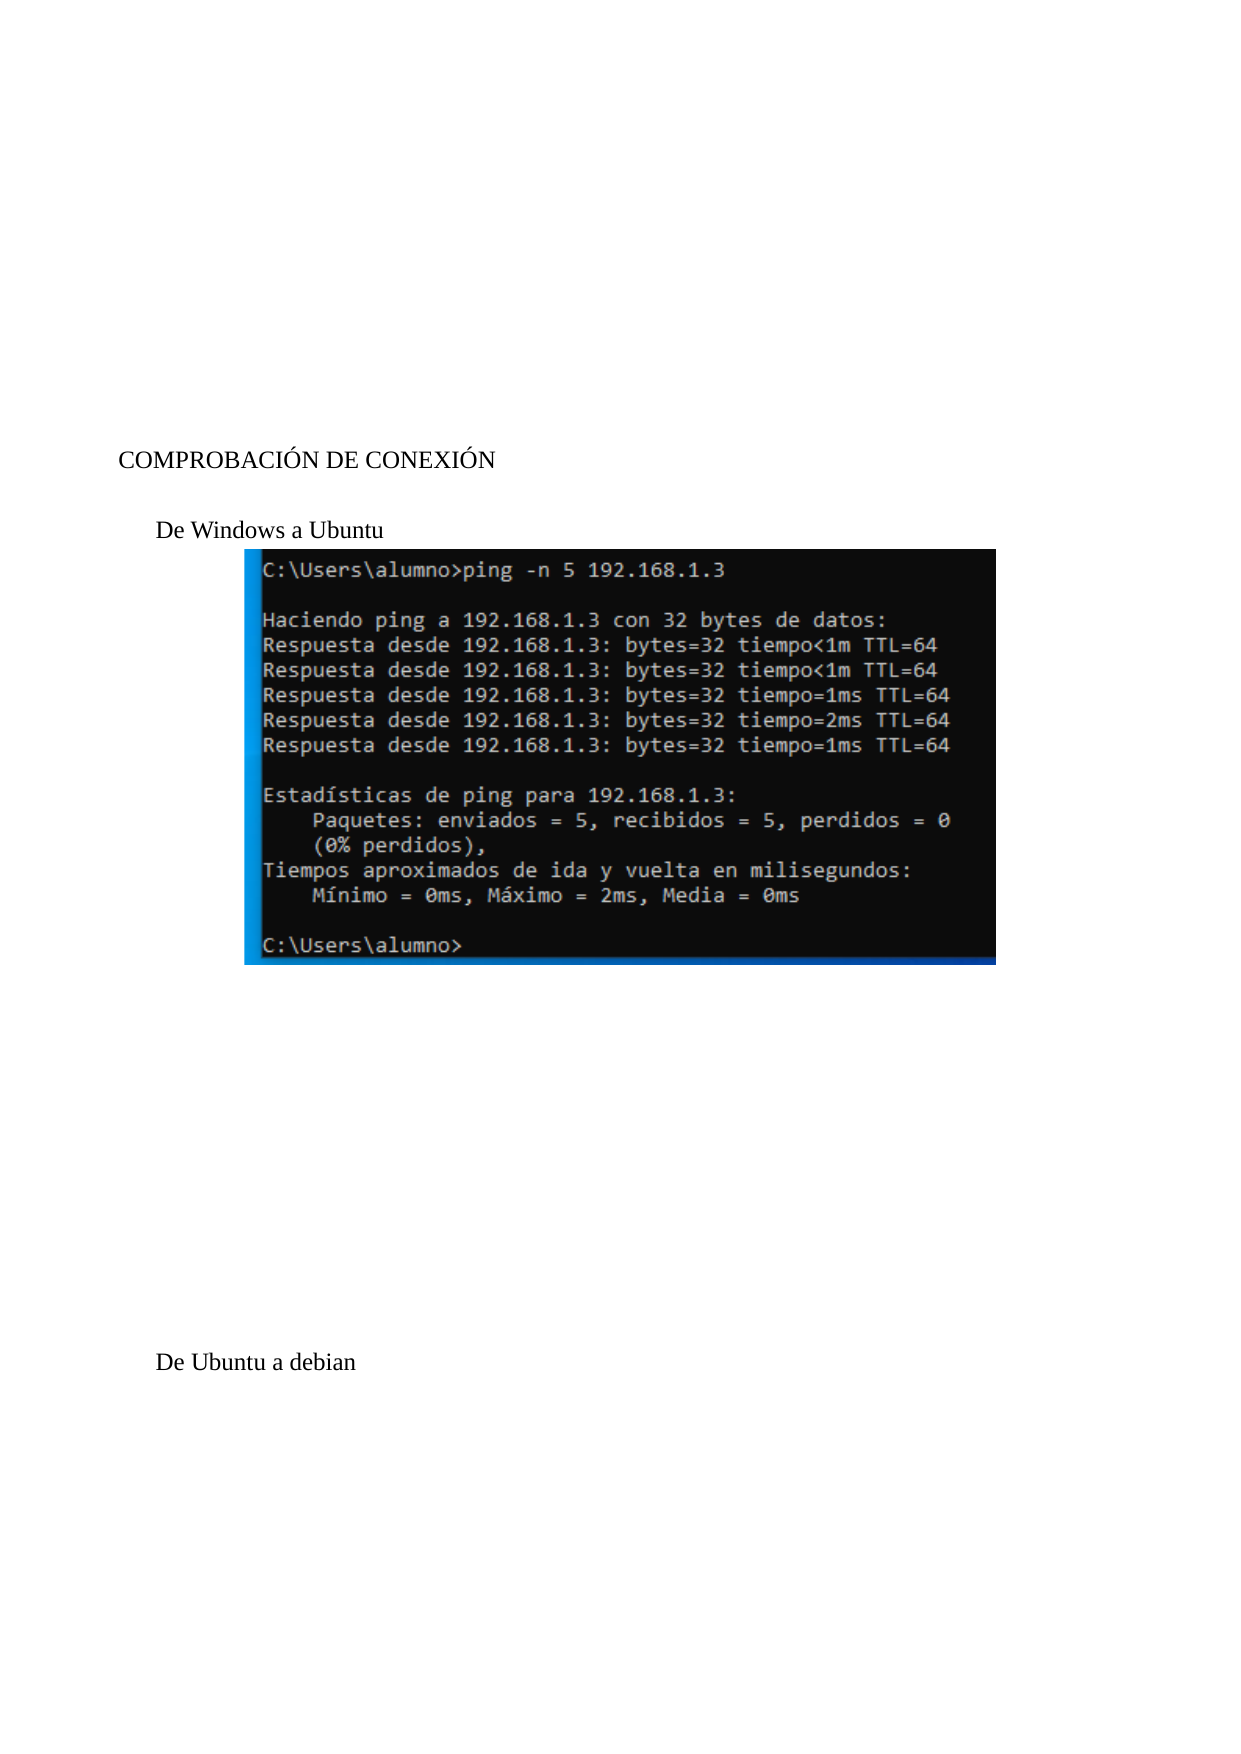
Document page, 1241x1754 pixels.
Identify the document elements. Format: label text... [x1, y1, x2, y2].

text De Ubuntu a debian [155, 1347, 1122, 1376]
picture [244, 960, 268, 965]
picture [253, 719, 259, 727]
picture [255, 733, 259, 748]
picture [244, 549, 996, 965]
picture [244, 733, 250, 744]
text COMPROBACIÓN DE CONEXIÓN [118, 445, 1122, 474]
text De Windows a Ubuntu [155, 515, 1122, 543]
